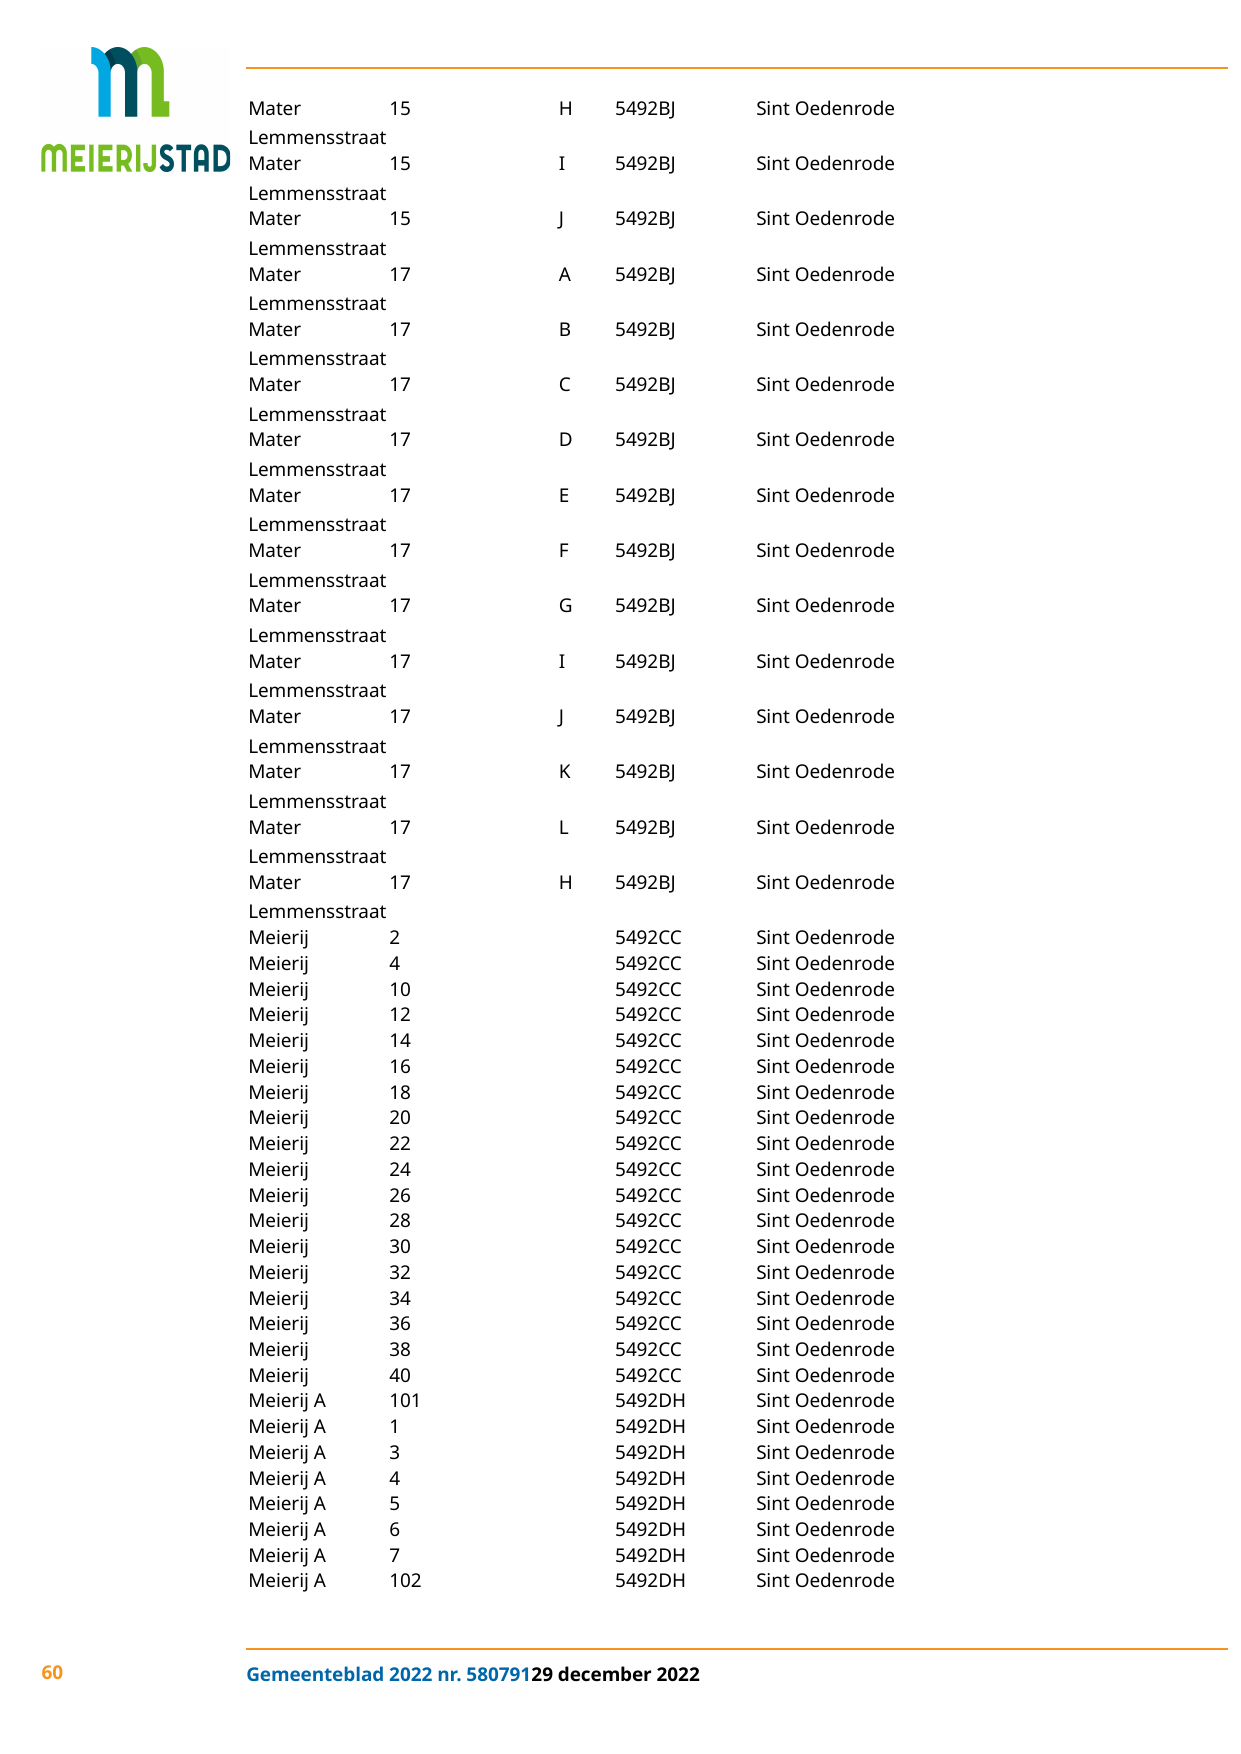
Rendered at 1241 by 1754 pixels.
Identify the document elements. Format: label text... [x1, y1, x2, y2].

table_cell 5492DH [615, 1542, 756, 1568]
table_cell 16 [389, 1053, 558, 1079]
table_cell [559, 1413, 615, 1439]
table_cell Sint Oedenrode [756, 316, 1010, 371]
table_cell Sint Oedenrode [756, 648, 1010, 703]
table_cell C [559, 371, 615, 427]
table_cell Meierij [248, 1259, 389, 1285]
table_cell Mater Lemmensstraat [248, 814, 389, 869]
table_cell 5492CC [615, 1130, 756, 1156]
table_cell 5492CC [615, 1259, 756, 1285]
table_cell Sint Oedenrode [756, 1516, 1010, 1542]
table_cell 12 [389, 1002, 558, 1027]
table_cell 17 [389, 703, 558, 758]
table_cell 5492BJ [615, 869, 756, 924]
table_cell Sint Oedenrode [756, 427, 1010, 482]
table_cell 38 [389, 1336, 558, 1362]
table_cell Sint Oedenrode [756, 1413, 1010, 1439]
table_cell [559, 976, 615, 1002]
table_cell [559, 950, 615, 976]
table_cell Mater Lemmensstraat [248, 371, 389, 427]
table_cell 5492BJ [615, 759, 756, 814]
table_cell Meierij [248, 1362, 389, 1388]
table_cell Meierij A [248, 1413, 389, 1439]
table_cell 5492DH [615, 1439, 756, 1465]
table_cell Mater Lemmensstraat [248, 593, 389, 648]
table_cell 5492DH [615, 1413, 756, 1439]
table_cell [559, 1568, 615, 1593]
table_cell 24 [389, 1156, 558, 1182]
table_cell 5492BJ [615, 150, 756, 205]
table_cell Sint Oedenrode [756, 205, 1010, 261]
table_cell 5492BJ [615, 316, 756, 371]
table_cell Sint Oedenrode [756, 482, 1010, 537]
table_cell Meierij [248, 976, 389, 1002]
table_cell Meierij [248, 950, 389, 976]
table_cell Sint Oedenrode [756, 1130, 1010, 1156]
table_cell 6 [389, 1516, 558, 1542]
table_cell Sint Oedenrode [756, 950, 1010, 976]
table_cell 17 [389, 869, 558, 924]
table_cell Sint Oedenrode [756, 1439, 1010, 1465]
table_cell Sint Oedenrode [756, 1259, 1010, 1285]
table_cell Sint Oedenrode [756, 1053, 1010, 1079]
table_cell 5492BJ [615, 371, 756, 427]
table_cell Sint Oedenrode [756, 1465, 1010, 1491]
table_cell 5492DH [615, 1516, 756, 1542]
table_cell Sint Oedenrode [756, 1285, 1010, 1310]
table_cell Meierij A [248, 1542, 389, 1568]
table_cell 4 [389, 1465, 558, 1491]
table_cell 4 [389, 950, 558, 976]
table_cell [559, 1336, 615, 1362]
table_cell [559, 1310, 615, 1336]
table_cell 5492BJ [615, 814, 756, 869]
picture [41, 47, 231, 172]
table_cell 15 [389, 95, 558, 150]
table_cell Sint Oedenrode [756, 261, 1010, 316]
table_cell F [559, 537, 615, 593]
table_cell 101 [389, 1388, 558, 1413]
table_cell Sint Oedenrode [756, 1079, 1010, 1104]
table_cell 5492BJ [615, 648, 756, 703]
table_cell 26 [389, 1182, 558, 1207]
table_cell I [559, 150, 615, 205]
table_cell K [559, 759, 615, 814]
table_cell Sint Oedenrode [756, 1542, 1010, 1568]
table_cell L [559, 814, 615, 869]
table_cell H [559, 869, 615, 924]
table_cell [559, 1259, 615, 1285]
table_cell 5492CC [615, 1079, 756, 1104]
table_cell Meierij A [248, 1439, 389, 1465]
table_cell 5492BJ [615, 593, 756, 648]
table_cell 5492CC [615, 1208, 756, 1233]
table_cell [559, 1491, 615, 1516]
table_cell 5492CC [615, 1233, 756, 1259]
table_cell 5492BJ [615, 703, 756, 758]
table_cell Mater Lemmensstraat [248, 537, 389, 593]
table_cell 5492CC [615, 1285, 756, 1310]
table_cell Meierij [248, 1182, 389, 1207]
table_cell 5492DH [615, 1388, 756, 1413]
table_cell Sint Oedenrode [756, 1568, 1010, 1593]
table_cell Sint Oedenrode [756, 371, 1010, 427]
table_cell Sint Oedenrode [756, 95, 1010, 150]
table_cell Mater Lemmensstraat [248, 869, 389, 924]
table_cell Sint Oedenrode [756, 976, 1010, 1002]
table_cell Sint Oedenrode [756, 537, 1010, 593]
table_cell Meierij [248, 1336, 389, 1362]
table_cell [559, 1002, 615, 1027]
table_cell Meierij [248, 1156, 389, 1182]
table_cell E [559, 482, 615, 537]
table_cell Sint Oedenrode [756, 1105, 1010, 1130]
table_cell 32 [389, 1259, 558, 1285]
table_cell Sint Oedenrode [756, 1362, 1010, 1388]
table_cell [559, 1130, 615, 1156]
table_cell [559, 1362, 615, 1388]
table_cell 18 [389, 1079, 558, 1104]
table_cell Sint Oedenrode [756, 1208, 1010, 1233]
table_cell [559, 1439, 615, 1465]
table_cell G [559, 593, 615, 648]
table_cell 5492DH [615, 1491, 756, 1516]
table_cell 5492CC [615, 1002, 756, 1027]
table_cell 15 [389, 205, 558, 261]
table_cell 20 [389, 1105, 558, 1130]
table_cell Meierij [248, 1079, 389, 1104]
table_cell 17 [389, 593, 558, 648]
table_cell H [559, 95, 615, 150]
table_cell 28 [389, 1208, 558, 1233]
table_cell [559, 925, 615, 950]
table_cell [559, 1079, 615, 1104]
table_cell 5492CC [615, 925, 756, 950]
table_cell Meierij [248, 1053, 389, 1079]
table_cell Sint Oedenrode [756, 150, 1010, 205]
table_cell 30 [389, 1233, 558, 1259]
table_cell Sint Oedenrode [756, 1028, 1010, 1053]
table_cell Sint Oedenrode [756, 1388, 1010, 1413]
table_cell Meierij A [248, 1568, 389, 1593]
table_cell Mater Lemmensstraat [248, 205, 389, 261]
table_cell Meierij [248, 1310, 389, 1336]
table_cell Sint Oedenrode [756, 1491, 1010, 1516]
table_cell 14 [389, 1028, 558, 1053]
table_cell 5492CC [615, 1028, 756, 1053]
table_cell 5492CC [615, 1336, 756, 1362]
table_cell 5492CC [615, 1156, 756, 1182]
table_cell Meierij A [248, 1516, 389, 1542]
table_cell 5492CC [615, 1053, 756, 1079]
table_cell J [559, 205, 615, 261]
table_cell Mater Lemmensstraat [248, 427, 389, 482]
table_cell 15 [389, 150, 558, 205]
table_cell 7 [389, 1542, 558, 1568]
table_cell 17 [389, 316, 558, 371]
table_cell 5492DH [615, 1465, 756, 1491]
table_cell B [559, 316, 615, 371]
table_cell 5 [389, 1491, 558, 1516]
table_cell Sint Oedenrode [756, 1156, 1010, 1182]
table_cell [559, 1105, 615, 1130]
table_cell [559, 1285, 615, 1310]
table_cell 17 [389, 814, 558, 869]
table_cell Mater Lemmensstraat [248, 261, 389, 316]
table_cell Sint Oedenrode [756, 1233, 1010, 1259]
table_cell 5492BJ [615, 537, 756, 593]
table_cell [559, 1465, 615, 1491]
table_cell 3 [389, 1439, 558, 1465]
table_cell Sint Oedenrode [756, 869, 1010, 924]
table_cell [559, 1208, 615, 1233]
table_cell [559, 1516, 615, 1542]
table_cell Mater Lemmensstraat [248, 316, 389, 371]
table_cell 5492CC [615, 1105, 756, 1130]
table_cell D [559, 427, 615, 482]
table_cell Meierij A [248, 1388, 389, 1413]
table_cell [559, 1233, 615, 1259]
table_cell Meierij [248, 1233, 389, 1259]
table_cell 17 [389, 261, 558, 316]
table_cell 17 [389, 537, 558, 593]
table_cell A [559, 261, 615, 316]
table_cell 5492BJ [615, 482, 756, 537]
table_cell 34 [389, 1285, 558, 1310]
table_cell 5492DH [615, 1568, 756, 1593]
table_cell [559, 1388, 615, 1413]
table_cell Mater Lemmensstraat [248, 759, 389, 814]
table_cell 5492CC [615, 1310, 756, 1336]
table_cell 17 [389, 648, 558, 703]
table_cell 2 [389, 925, 558, 950]
table_cell Sint Oedenrode [756, 1336, 1010, 1362]
table_cell Mater Lemmensstraat [248, 703, 389, 758]
table_cell 17 [389, 371, 558, 427]
table_cell Meierij [248, 1028, 389, 1053]
table_cell Meierij [248, 1002, 389, 1027]
table_cell 5492CC [615, 1182, 756, 1207]
table_cell 5492BJ [615, 205, 756, 261]
table_cell Mater Lemmensstraat [248, 648, 389, 703]
table_cell 17 [389, 759, 558, 814]
table_cell 1 [389, 1413, 558, 1439]
table_cell [559, 1028, 615, 1053]
table_cell Meierij A [248, 1465, 389, 1491]
table_cell 17 [389, 482, 558, 537]
table_cell 22 [389, 1130, 558, 1156]
table_cell [559, 1053, 615, 1079]
table_cell Sint Oedenrode [756, 759, 1010, 814]
table_cell 5492CC [615, 976, 756, 1002]
table_cell 5492BJ [615, 427, 756, 482]
table_cell 10 [389, 976, 558, 1002]
table_cell Mater Lemmensstraat [248, 150, 389, 205]
table_cell Sint Oedenrode [756, 1310, 1010, 1336]
table_cell Meierij [248, 1285, 389, 1310]
table_cell Meierij [248, 1130, 389, 1156]
table_cell [559, 1542, 615, 1568]
table_cell Sint Oedenrode [756, 1182, 1010, 1207]
table_cell Meierij [248, 925, 389, 950]
table_cell Sint Oedenrode [756, 925, 1010, 950]
table_cell Meierij [248, 1208, 389, 1233]
table_cell 5492CC [615, 950, 756, 976]
table_cell Mater Lemmensstraat [248, 482, 389, 537]
table_cell [559, 1156, 615, 1182]
table_cell Sint Oedenrode [756, 1002, 1010, 1027]
table_cell [559, 1182, 615, 1207]
table_cell Meierij [248, 1105, 389, 1130]
table_cell Mater Lemmensstraat [248, 95, 389, 150]
table_cell 17 [389, 427, 558, 482]
table_cell J [559, 703, 615, 758]
table_cell I [559, 648, 615, 703]
table_cell 5492CC [615, 1362, 756, 1388]
table_cell Sint Oedenrode [756, 814, 1010, 869]
table_cell 40 [389, 1362, 558, 1388]
table_cell 102 [389, 1568, 558, 1593]
table_cell Sint Oedenrode [756, 593, 1010, 648]
table_cell 36 [389, 1310, 558, 1336]
table_cell Meierij A [248, 1491, 389, 1516]
table_cell Sint Oedenrode [756, 703, 1010, 758]
table_cell 5492BJ [615, 95, 756, 150]
table_cell 5492BJ [615, 261, 756, 316]
